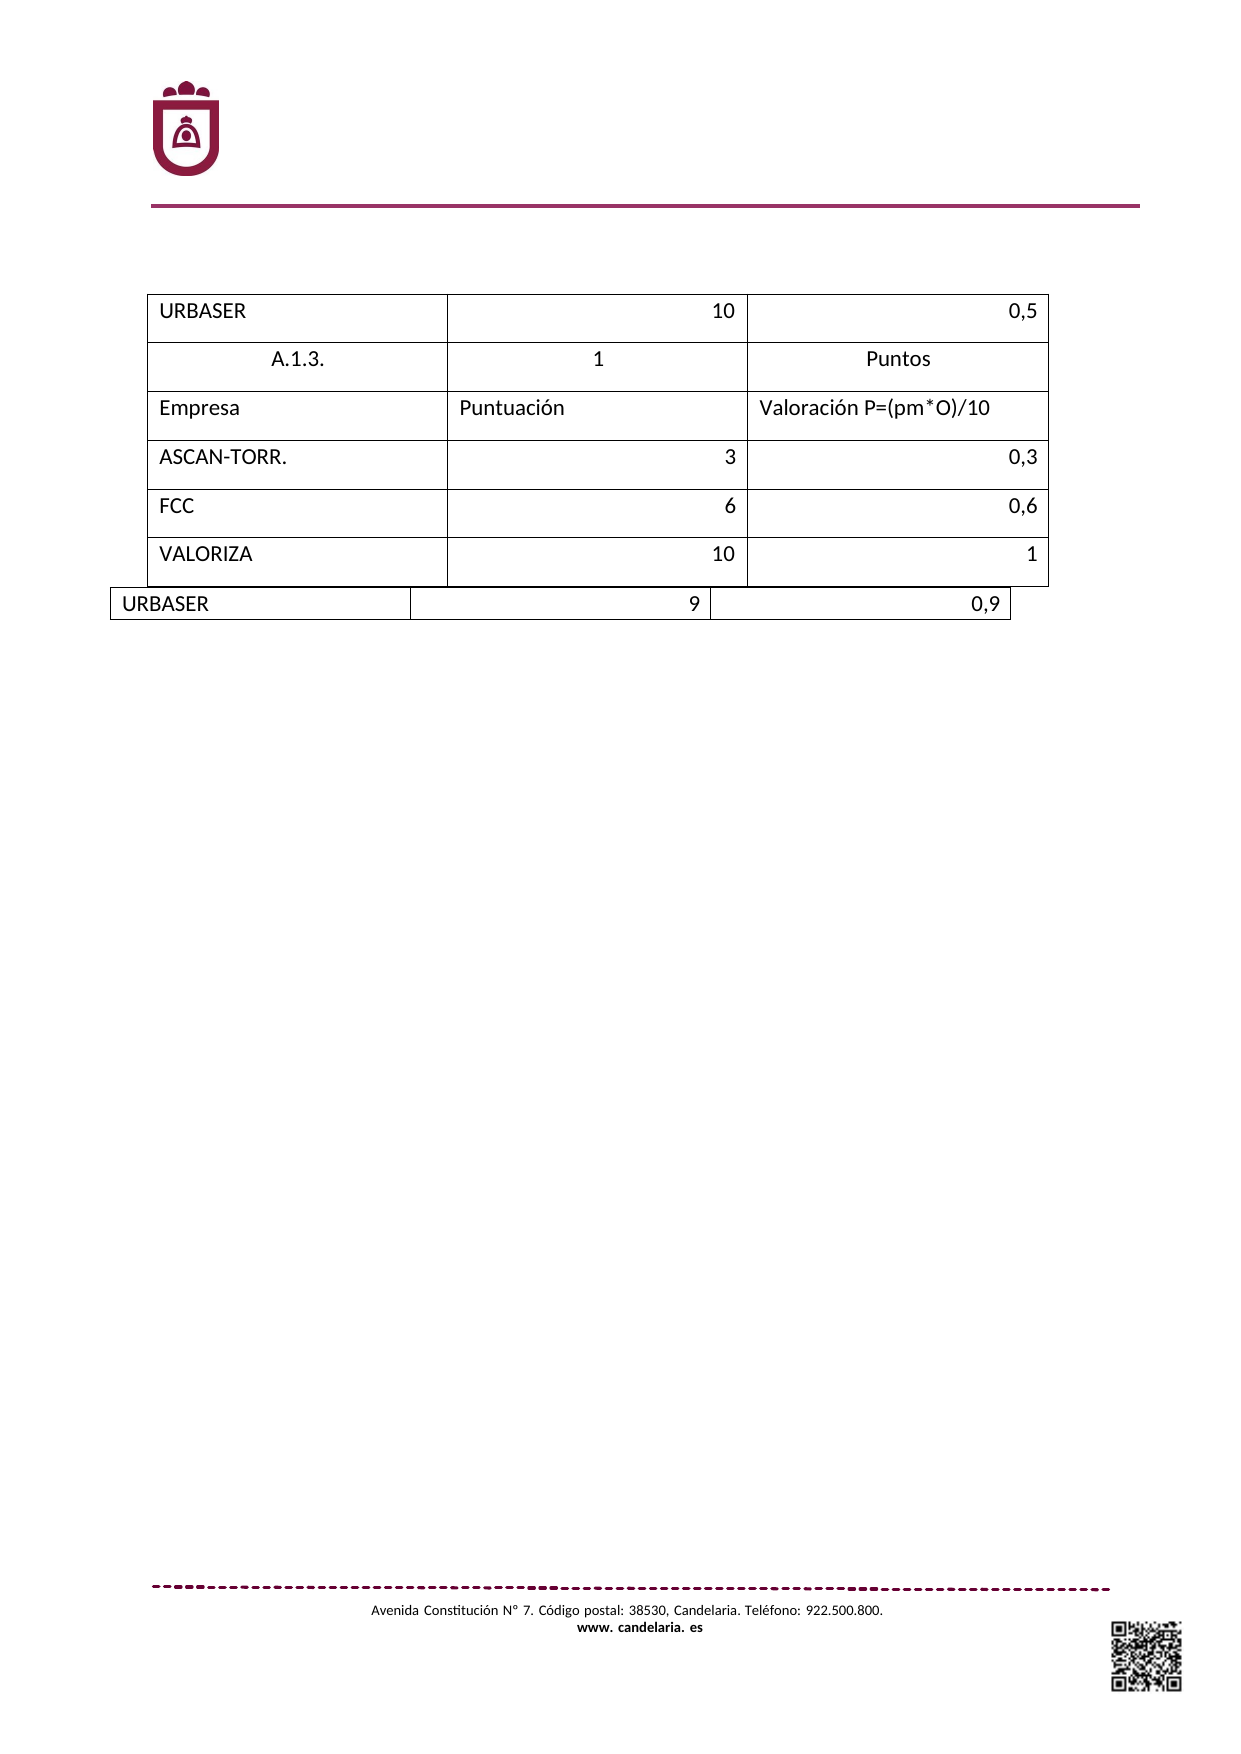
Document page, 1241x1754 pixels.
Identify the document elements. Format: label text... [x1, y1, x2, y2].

table_cell VALORIZA [148, 538, 447, 586]
table_cell Empresa [148, 392, 447, 440]
table_cell Puntuación [448, 392, 711, 440]
table_cell [448, 441, 711, 488]
table_cell URBASER [148, 295, 447, 342]
table_cell 0,3 [748, 441, 1048, 488]
table_cell [711, 343, 747, 391]
table_header 0,9 [711, 588, 1010, 619]
table_cell ASCAN-TORR. [148, 441, 447, 488]
table_cell 10 [711, 295, 747, 342]
table_cell 1 [748, 538, 1048, 586]
table_cell FCC [148, 490, 447, 537]
table_cell 6 [711, 490, 747, 537]
table_header URBASER [111, 588, 410, 619]
table_cell [711, 392, 747, 440]
table_cell 10 [711, 538, 747, 586]
table_cell [448, 295, 711, 342]
table_cell Puntos [748, 343, 1048, 391]
table_cell A.1.3. [148, 343, 447, 391]
table_cell 1 [448, 343, 711, 391]
table_cell Valoración P=(pm*O)/10 [748, 392, 1048, 440]
table_cell [448, 490, 711, 537]
table_cell 0,6 [748, 490, 1048, 537]
table_cell 0,5 [748, 295, 1048, 342]
table_cell [448, 538, 711, 586]
table_header 9 [411, 588, 710, 619]
table_cell 3 [711, 441, 747, 488]
